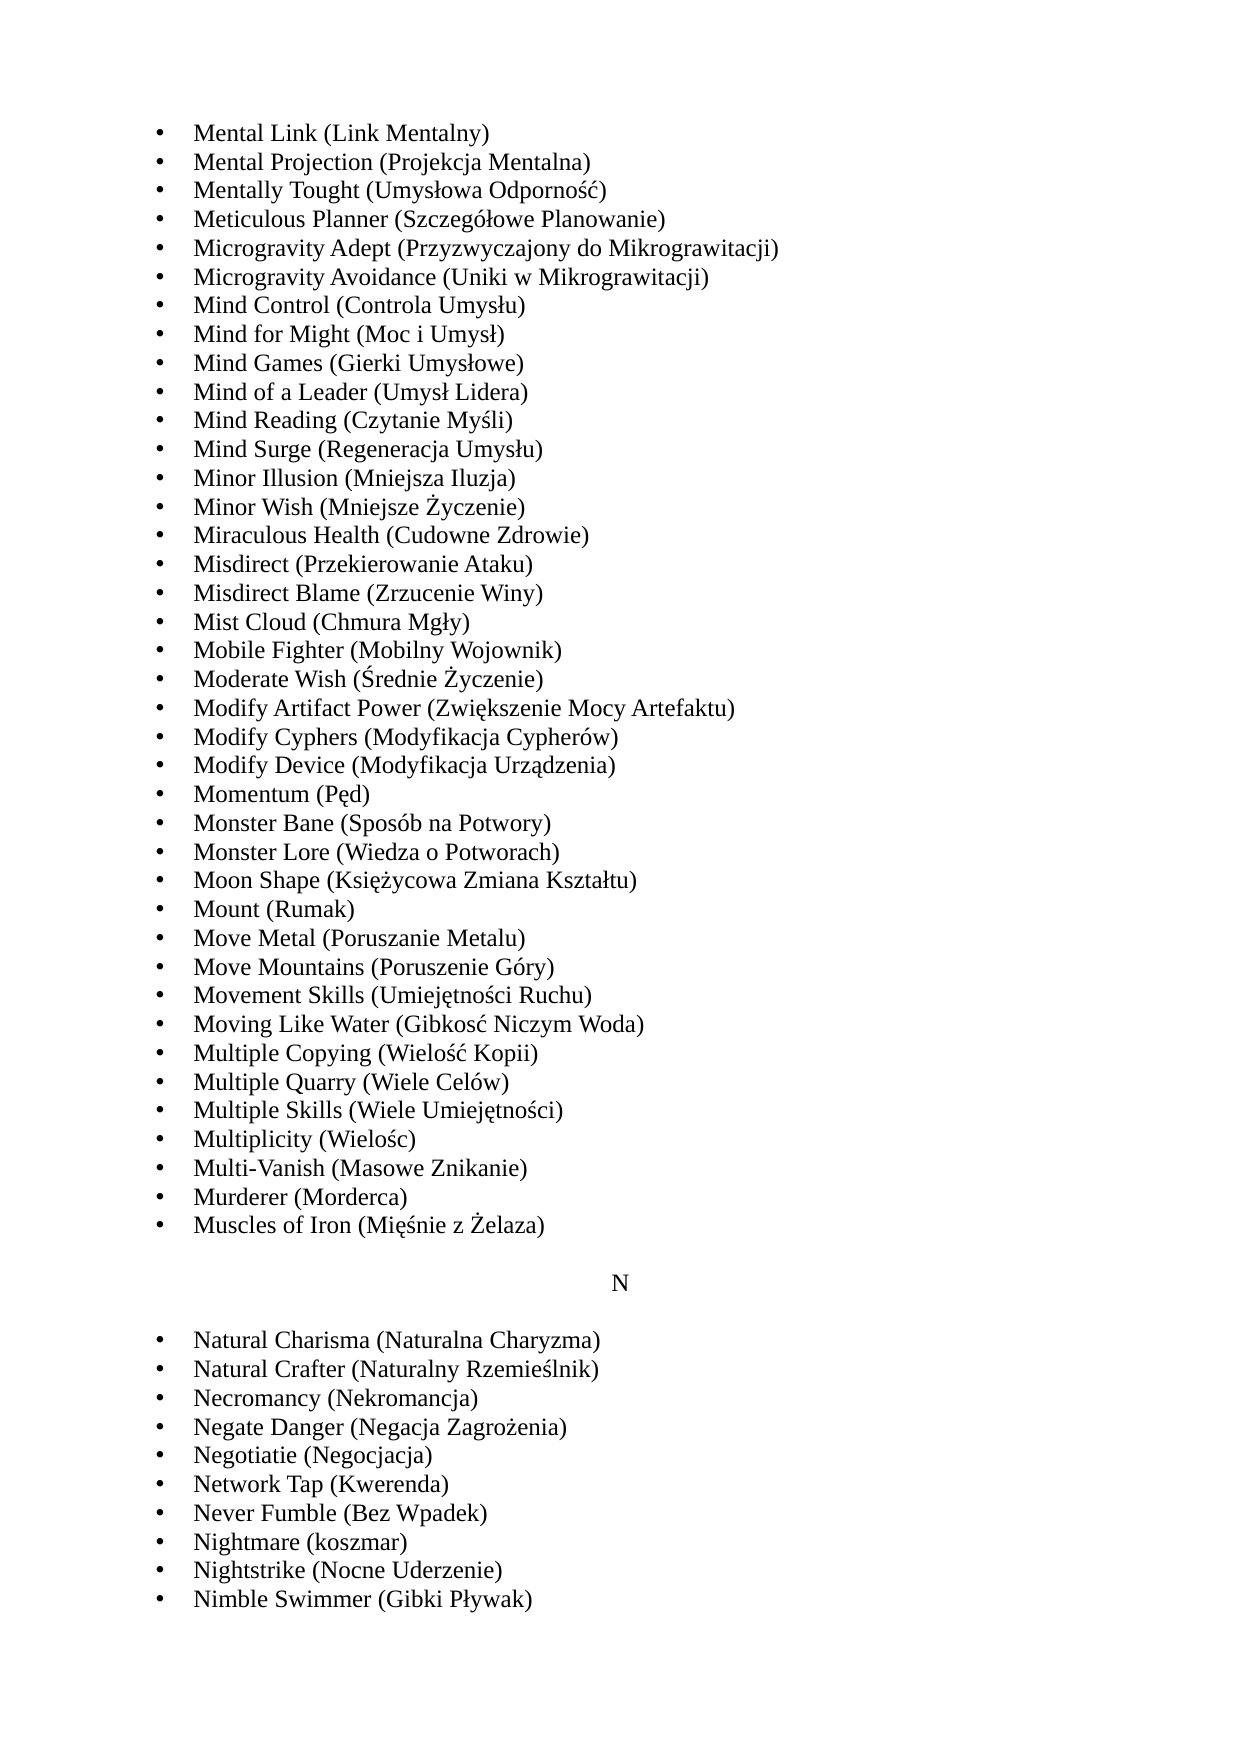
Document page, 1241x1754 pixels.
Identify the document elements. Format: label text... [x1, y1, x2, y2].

list Multi-Vanish (Masowe Znikanie) [156, 1153, 1122, 1182]
list Misdirect Blame (Zrzucenie Winy) [156, 578, 1122, 607]
list Mist Cloud (Chmura Mgły) [156, 607, 1122, 636]
list Monster Lore (Wiedza o Potworach) [156, 837, 1122, 866]
list Move Metal (Poruszanie Metalu) [156, 923, 1122, 952]
list Mount (Rumak) [156, 894, 1122, 923]
list Modify Device (Modyfikacja Urządzenia) [156, 751, 1122, 779]
list Multiple Quarry (Wiele Celów) [156, 1067, 1122, 1096]
list Moon Shape (Księżycowa Zmiana Kształtu) [156, 866, 1122, 894]
list Movement Skills (Umiejętności Ruchu) [156, 981, 1122, 1009]
list Multiplicity (Wielośc) [156, 1124, 1122, 1153]
list Momentum (Pęd) [156, 779, 1122, 808]
list Microgravity Adept (Przyzwyczajony do Mikrograwitacji) [156, 233, 1122, 262]
list Minor Illusion (Mniejsza Iluzja) [156, 463, 1122, 492]
list Necromancy (Nekromancja) [156, 1383, 1122, 1412]
list Mentally Tought (Umysłowa Odporność) [156, 176, 1122, 204]
list Never Fumble (Bez Wpadek) [156, 1498, 1122, 1527]
list Multiple Skills (Wiele Umiejętności) [156, 1096, 1122, 1124]
list Modify Artifact Power (Zwiększenie Mocy Artefaktu) [156, 693, 1122, 722]
list Minor Wish (Mniejsze Życzenie) [156, 492, 1122, 521]
list Monster Bane (Sposób na Potwory) [156, 808, 1122, 837]
list Nimble Swimmer (Gibki Pływak) [156, 1584, 1122, 1613]
list Miraculous Health (Cudowne Zdrowie) [156, 521, 1122, 549]
list Mental Projection (Projekcja Mentalna) [156, 147, 1122, 176]
list Microgravity Avoidance (Uniki w Mikrograwitacji) [156, 262, 1122, 291]
list Natural Crafter (Naturalny Rzemieślnik) [156, 1354, 1122, 1383]
list Mind for Might (Moc i Umysł) [156, 319, 1122, 348]
list Nightstrike (Nocne Uderzenie) [156, 1556, 1122, 1584]
list Mobile Fighter (Mobilny Wojownik) [156, 636, 1122, 664]
list Multiple Copying (Wielość Kopii) [156, 1038, 1122, 1067]
list Mind Control (Controla Umysłu) [156, 291, 1122, 319]
list Murderer (Morderca) [156, 1182, 1122, 1211]
list Mind of a Leader (Umysł Lidera) [156, 377, 1122, 406]
list Meticulous Planner (Szczegółowe Planowanie) [156, 204, 1122, 233]
list Natural Charisma (Naturalna Charyzma) [156, 1326, 1122, 1354]
list Network Tap (Kwerenda) [156, 1469, 1122, 1498]
list Moving Like Water (Gibkosć Niczym Woda) [156, 1009, 1122, 1038]
list Mind Surge (Regeneracja Umysłu) [156, 434, 1122, 463]
list Modify Cyphers (Modyfikacja Cypherów) [156, 722, 1122, 751]
list Mind Games (Gierki Umysłowe) [156, 348, 1122, 377]
list Muscles of Iron (Mięśnie z Żelaza) [156, 1211, 1122, 1239]
list Nightmare (koszmar) [156, 1527, 1122, 1556]
list Misdirect (Przekierowanie Ataku) [156, 549, 1122, 578]
list Negotiatie (Negocjacja) [156, 1441, 1122, 1469]
list Mind Reading (Czytanie Myśli) [156, 406, 1122, 434]
list Moderate Wish (Średnie Życzenie) [156, 664, 1122, 693]
text N [118, 1268, 1122, 1297]
list Negate Danger (Negacja Zagrożenia) [156, 1412, 1122, 1441]
list Move Mountains (Poruszenie Góry) [156, 952, 1122, 981]
list Mental Link (Link Mentalny) [156, 118, 1122, 147]
